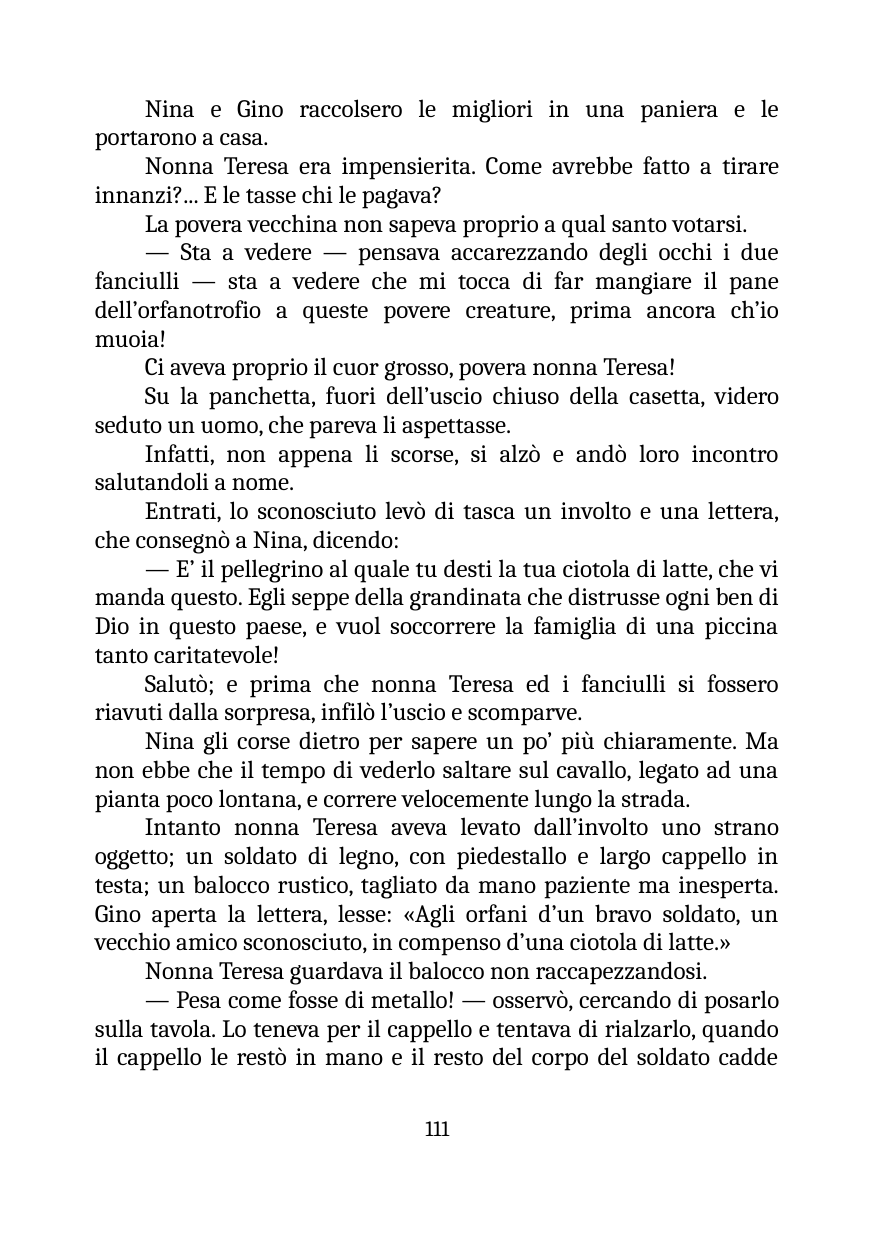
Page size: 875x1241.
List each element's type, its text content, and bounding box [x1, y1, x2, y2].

text Entrati, lo sconosciuto levò di tasca un involto e una lettera, che consegnò a Nina, dicendo: [94, 497, 779, 554]
text Nina e Gino raccolsero le migliori in una paniera e le portarono a casa. [94, 94, 779, 152]
text Nonna Teresa era impensierita. Come avrebbe fatto a tirare innanzi?... E le tasse chi le pagava? [94, 152, 779, 209]
text Nina gli corse dietro per sapere un po’ più chiaramente. Ma non ebbe che il tempo di vederlo saltare sul cavallo, legato ad una pianta poco lontana, e correre velocemente lungo la strada. [94, 727, 779, 813]
text Ci aveva proprio il cuor grosso, povera nonna Teresa! [94, 353, 779, 382]
text La povera vecchina non sapeva proprio a qual santo votarsi. [94, 209, 779, 238]
text Infatti, non appena li scorse, si alzò e andò loro incontro salutandoli a nome. [94, 439, 779, 497]
text Intanto nonna Teresa aveva levato dall’involto uno strano oggetto; un soldato di legno, con piedestallo e largo cappello in testa; un balocco rustico, tagliato da mano paziente ma inesperta. Gino aperta la lettera, lesse: «Agli orfani d’un bravo soldato, un vecchio amico sconosciuto, in compenso d’una ciotola di latte.» [94, 813, 779, 957]
text Nonna Teresa guardava il balocco non raccapezzandosi. [94, 957, 779, 986]
text — E’ il pellegrino al quale tu desti la tua ciotola di latte, che vi manda questo. Egli seppe della grandinata che distrusse ogni ben di Dio in questo paese, e vuol soccorrere la famiglia di una piccina tanto caritatevole! [94, 554, 779, 669]
text Salutò; e prima che nonna Teresa ed i fanciulli si fossero riavuti dalla sorpresa, infilò l’uscio e scomparve. [94, 669, 779, 727]
text Su la panchetta, fuori dell’uscio chiuso della casetta, videro seduto un uomo, che pareva li aspettasse. [94, 382, 779, 439]
text — Pesa come fosse di metallo! — osservò, cercando di posarlo sulla tavola. Lo teneva per il cappello e tentava di rialzarlo, quando il cappello le restò in mano e il resto del corpo del soldato cadde [94, 986, 779, 1072]
text — Sta a vedere — pensava accarezzando degli occhi i due fanciulli — sta a vedere che mi tocca di far mangiare il pane dell’orfanotrofio a queste povere creature, prima ancora ch’io muoia! [94, 238, 779, 353]
